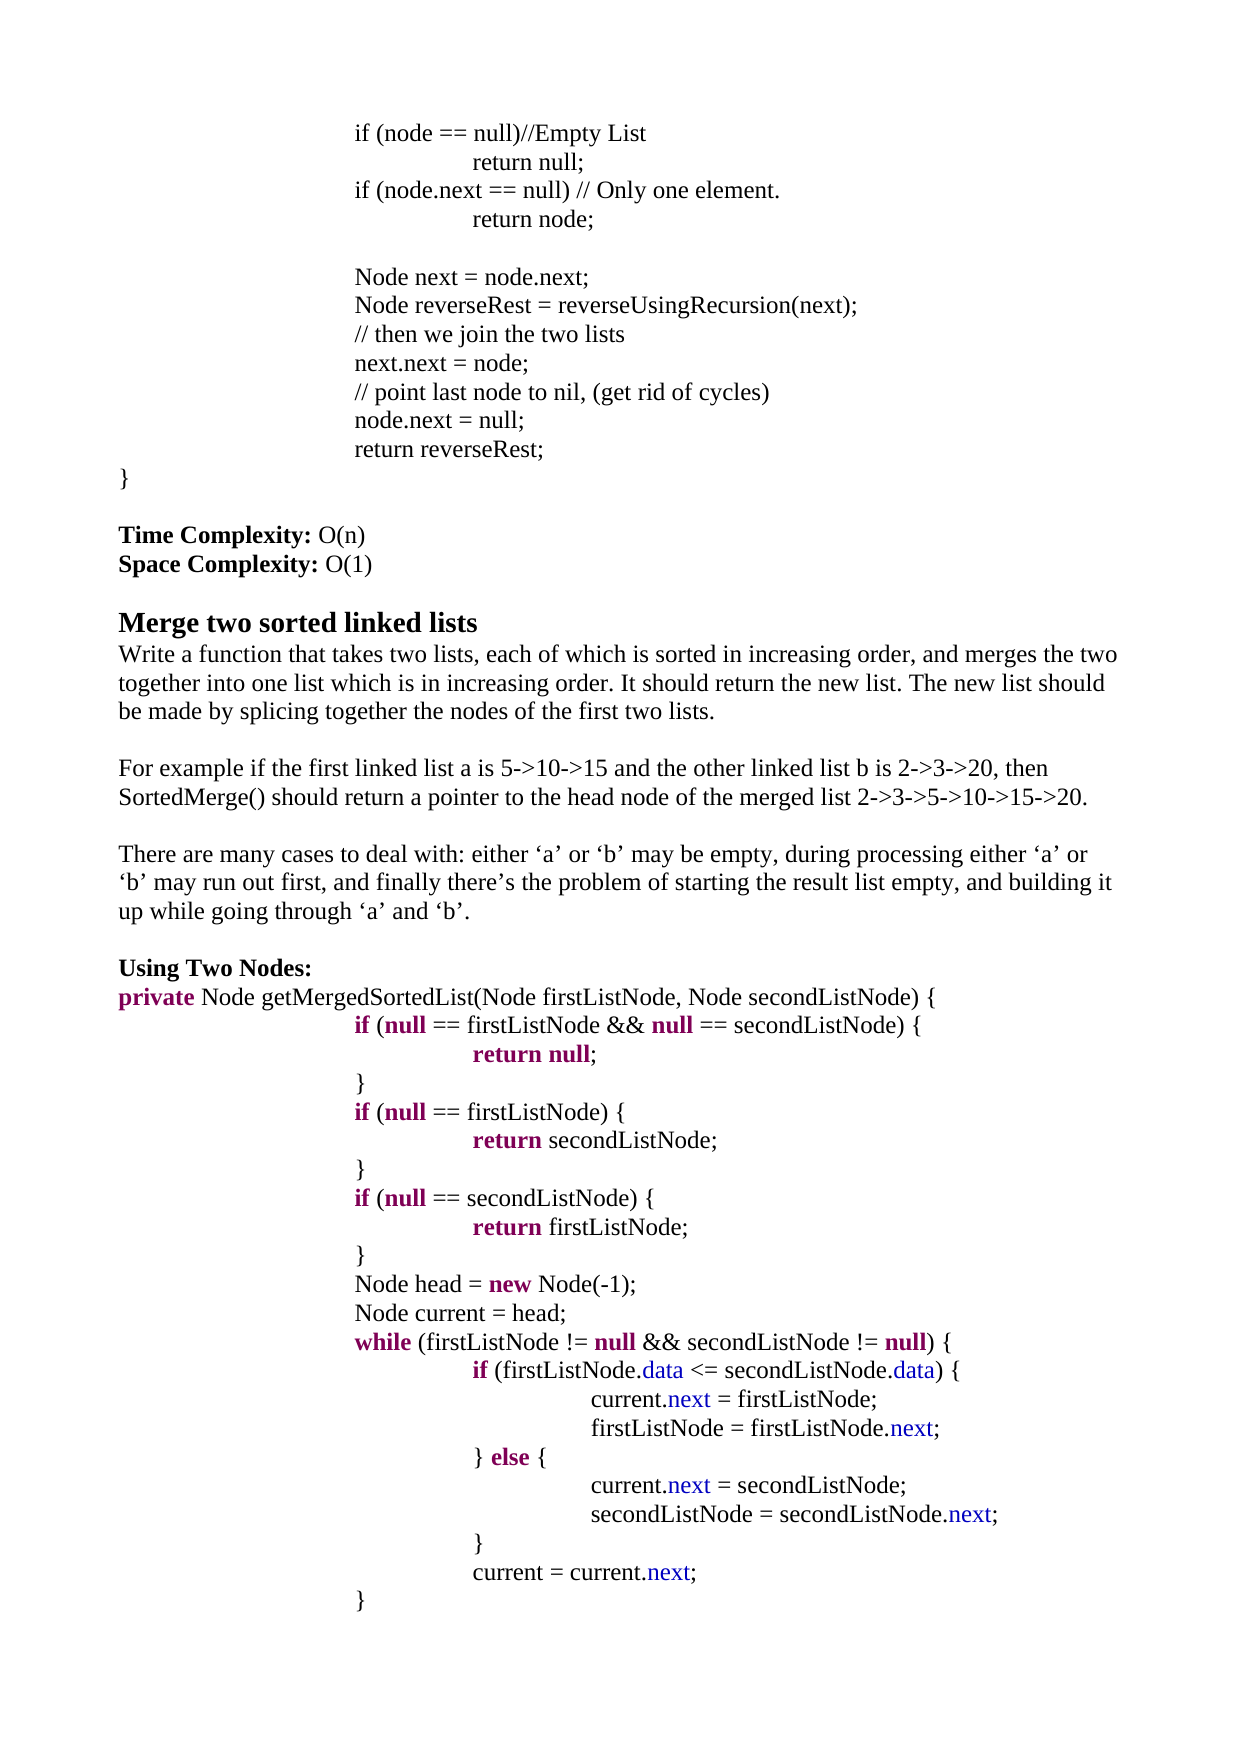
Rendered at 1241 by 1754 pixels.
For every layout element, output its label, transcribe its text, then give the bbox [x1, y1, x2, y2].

text if (null == firstListNode && null == secondListNode) { [118, 1011, 1122, 1039]
text return secondListNode; [118, 1126, 1122, 1154]
text // point last node to nil, (get rid of cycles) [118, 377, 1122, 406]
text } [118, 1241, 1122, 1269]
text Node head = new Node(-1); [118, 1269, 1122, 1298]
text Node current = head; [118, 1298, 1122, 1327]
text Time Complexity: O(n) Space Complexity: O(1) [118, 520, 1122, 577]
text current.next = firstListNode; [118, 1384, 1122, 1413]
text node.next = null; [118, 406, 1122, 434]
text } [118, 1528, 1122, 1557]
text return null; [118, 147, 1122, 176]
text return reverseRest; [118, 434, 1122, 463]
text if (firstListNode.data <= secondListNode.data) { [118, 1356, 1122, 1384]
text For example if the first linked list a is 5->10->15 and the other linked list b is 2->3->20, then SortedMerge() should return a pointer to the head node of the merged list 2->3->5->10->15->20. [118, 753, 1122, 811]
text while (firstListNode != null && secondListNode != null) { [118, 1327, 1122, 1356]
text if (node == null)//Empty List [118, 118, 1122, 147]
text } [118, 1154, 1122, 1183]
text return firstListNode; [118, 1212, 1122, 1241]
text } [118, 463, 1122, 492]
text current = current.next; [118, 1557, 1122, 1586]
text return node; [118, 204, 1122, 233]
text if (node.next == null) // Only one element. [118, 176, 1122, 204]
text secondListNode = secondListNode.next; [118, 1499, 1122, 1528]
text There are many cases to deal with: either ‘a’ or ‘b’ may be empty, during processing either ‘a’ or ‘b’ may run out first, and finally there’s the problem of starting the result list empty, and building it up while going through ‘a’ and ‘b’. [118, 839, 1122, 925]
text if (null == secondListNode) { [118, 1183, 1122, 1212]
text } else { [118, 1442, 1122, 1471]
text Using Two Nodes: [118, 953, 1122, 982]
text Node next = node.next; [118, 262, 1122, 291]
text Merge two sorted linked lists [118, 605, 1122, 639]
text Write a function that takes two lists, each of which is sorted in increasing order, and merges the two together into one list which is in increasing order. It should return the new list. The new list should be made by splicing together the nodes of the first two lists. [118, 639, 1122, 725]
text current.next = secondListNode; [118, 1471, 1122, 1499]
text next.next = node; [118, 348, 1122, 377]
text // then we join the two lists [118, 319, 1122, 348]
text } [118, 1068, 1122, 1097]
text private Node getMergedSortedList(Node firstListNode, Node secondListNode) { [118, 982, 1122, 1011]
text return null; [118, 1039, 1122, 1068]
text Node reverseRest = reverseUsingRecursion(next); [118, 291, 1122, 319]
text if (null == firstListNode) { [118, 1097, 1122, 1126]
text firstListNode = firstListNode.next; [118, 1413, 1122, 1442]
text } [118, 1586, 1122, 1614]
